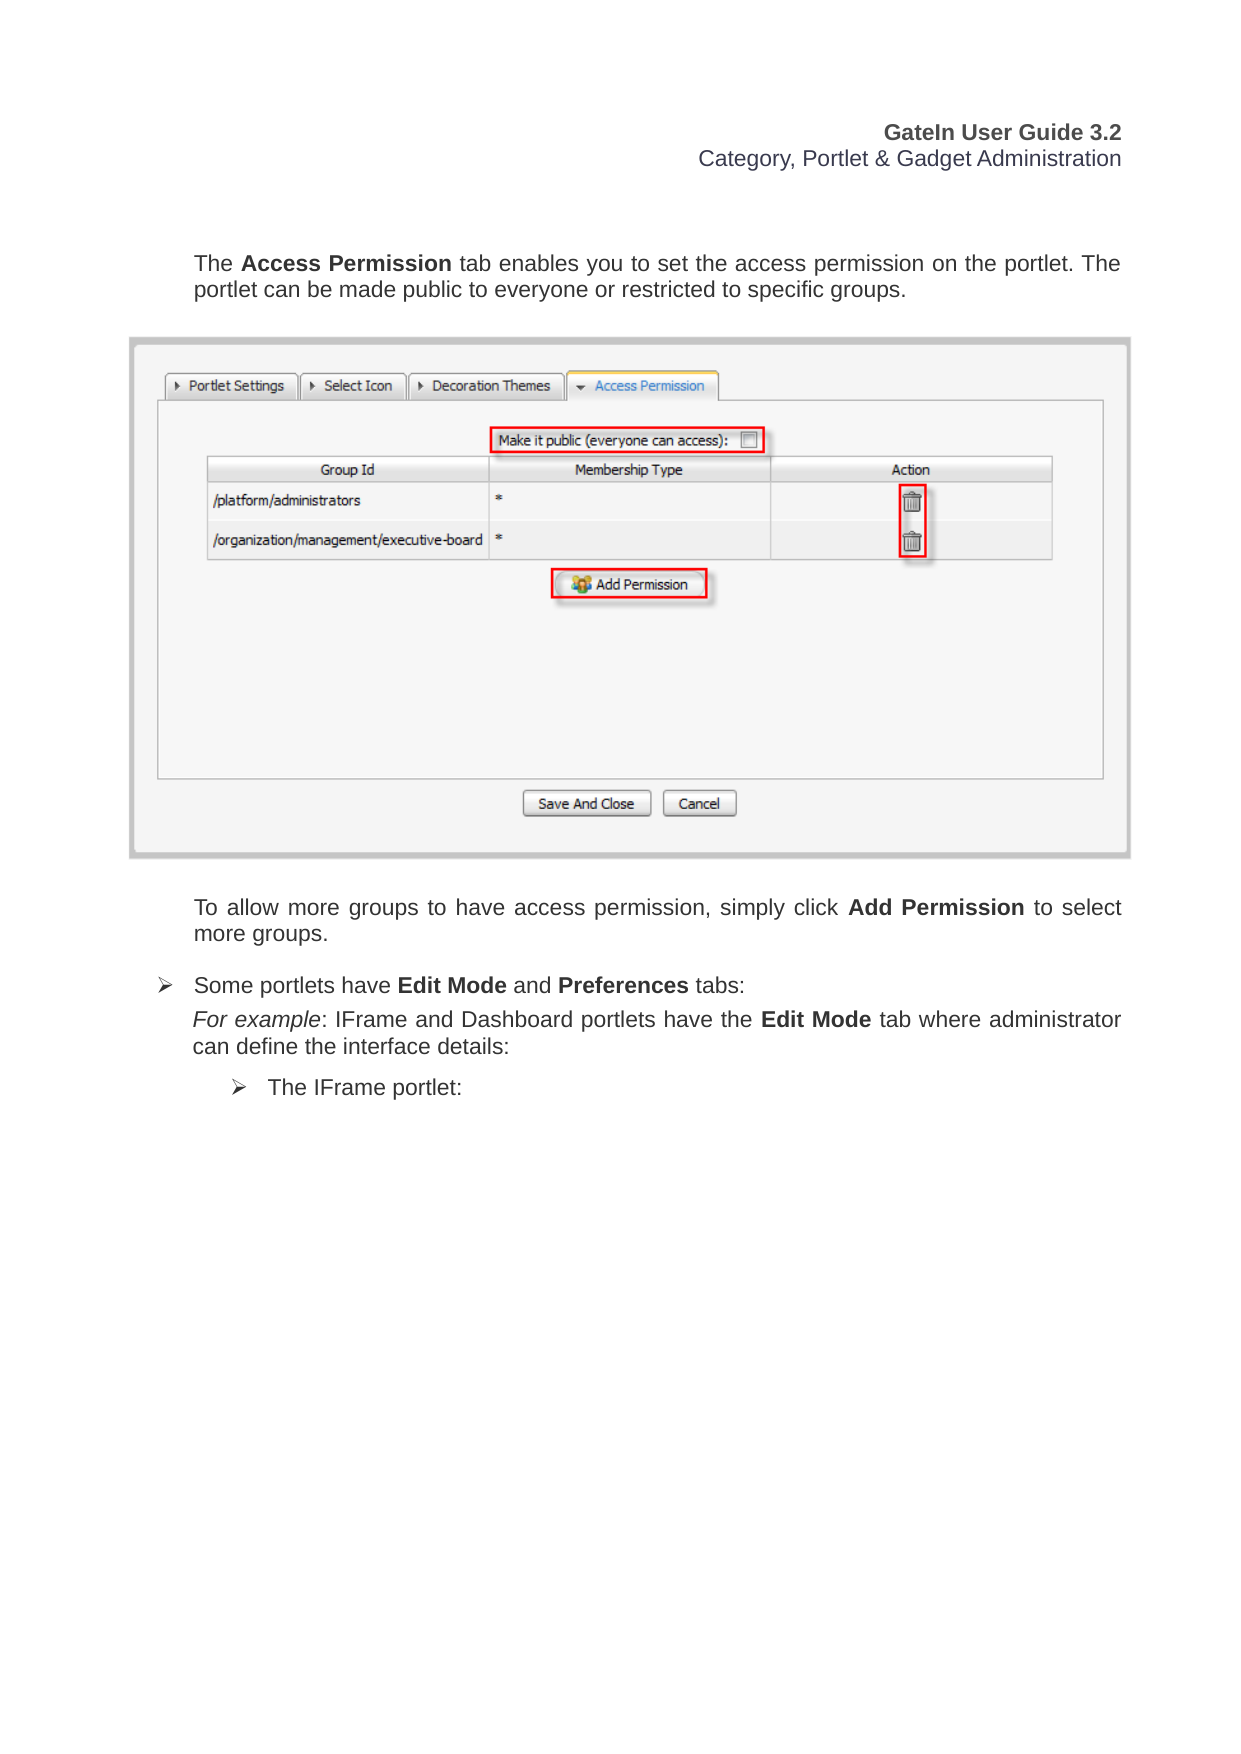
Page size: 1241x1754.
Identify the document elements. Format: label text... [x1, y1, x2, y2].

list To allow more groups to have access permission, simply click Add Permission to select more groups. [156, 893, 1122, 946]
list Some portlets have Edit Mode and Preferences tabs: [156, 972, 1122, 999]
picture [128, 336, 1132, 860]
text For example: IFrame and Dashboard portlets have the Edit Mode tab where administrator can define the interface details: [192, 1006, 1122, 1059]
list The Access Permission tab enables you to set the access permission on the portlet. The portlet can be made public to everyone or restricted to specific groups. [156, 250, 1122, 303]
list The IFrame portlet: [230, 1074, 1122, 1100]
